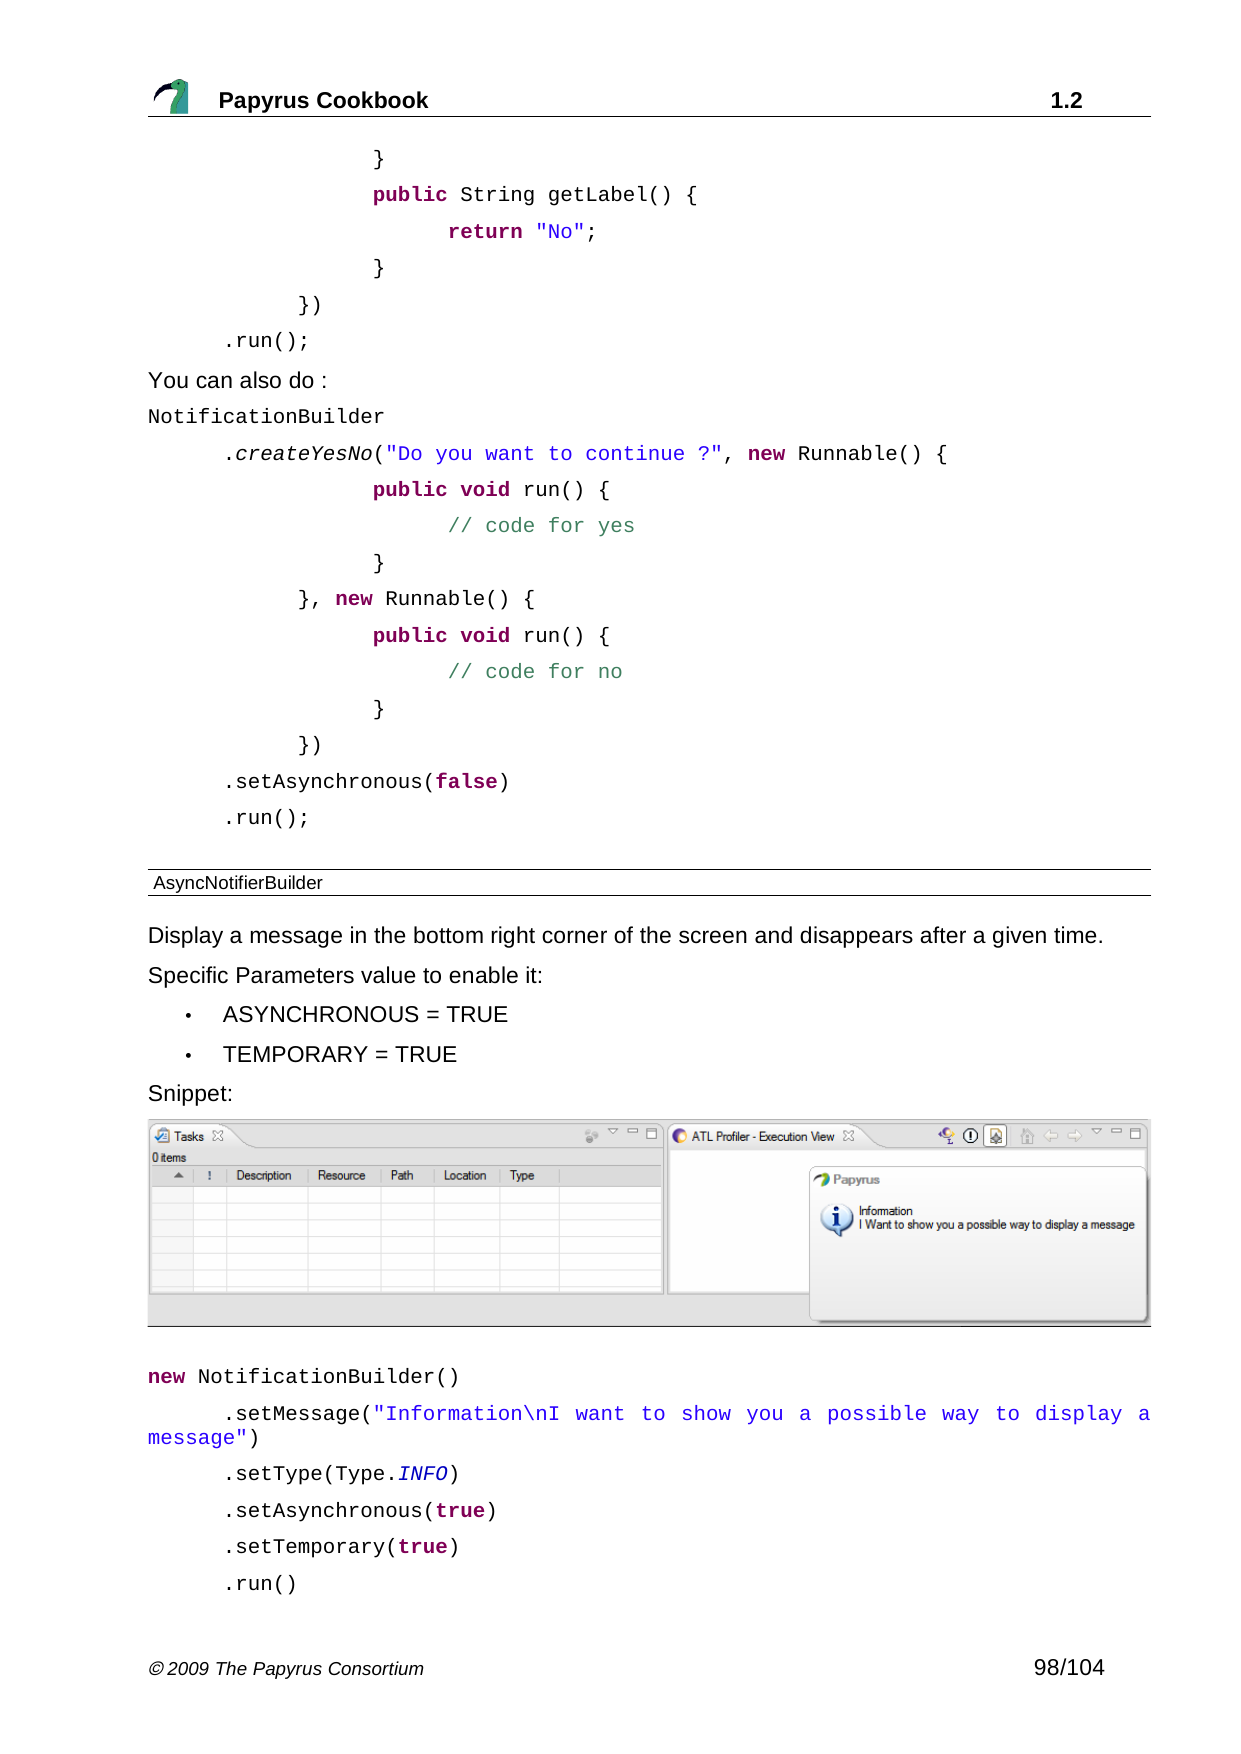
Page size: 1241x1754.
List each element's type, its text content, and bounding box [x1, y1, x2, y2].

text return "No"; [148, 221, 1151, 244]
text .setAsynchronous(true) [148, 1500, 1151, 1524]
text } [148, 148, 1151, 172]
text Snippet: [148, 1080, 1151, 1107]
list Specific Parameters value to enable it: [148, 961, 1151, 988]
text .run(); [148, 330, 1151, 354]
list Display a message in the bottom right corner of the screen and disappears after a given time. [148, 921, 1151, 948]
text public void run() { [148, 625, 1151, 649]
text .setType(Type.INFO) [148, 1463, 1151, 1487]
text }) [148, 293, 1151, 317]
text NotificationBuilder [148, 406, 1151, 430]
text // code for no [148, 661, 1151, 685]
text .run() [148, 1573, 1151, 1597]
text public String getLabel() { [148, 184, 1151, 208]
text public void run() { [148, 479, 1151, 503]
picture [153, 79, 189, 114]
text } [148, 257, 1151, 281]
list TEMPORARY = TRUE [185, 1040, 1151, 1067]
text .run(); [148, 807, 1151, 831]
text .setAsynchronous(false) [148, 771, 1151, 794]
text } [148, 552, 1151, 576]
text .setTemporary(true) [148, 1536, 1151, 1560]
text .createYesNo("Do you want to continue ?", new Runnable() { [148, 442, 1151, 466]
text You can also do : [148, 366, 1151, 393]
text }, new Runnable() { [148, 588, 1151, 612]
text .setMessage("Information\nI want to show you a possible way to display a message") [148, 1403, 1151, 1451]
subtitle AsyncNotifierBuilder [148, 870, 1151, 895]
list ASYNCHRONOUS = TRUE [185, 1001, 1151, 1028]
text // code for yes [148, 515, 1151, 539]
text } [148, 698, 1151, 722]
text new NotificationBuilder() [148, 1366, 1151, 1390]
text }) [148, 734, 1151, 758]
